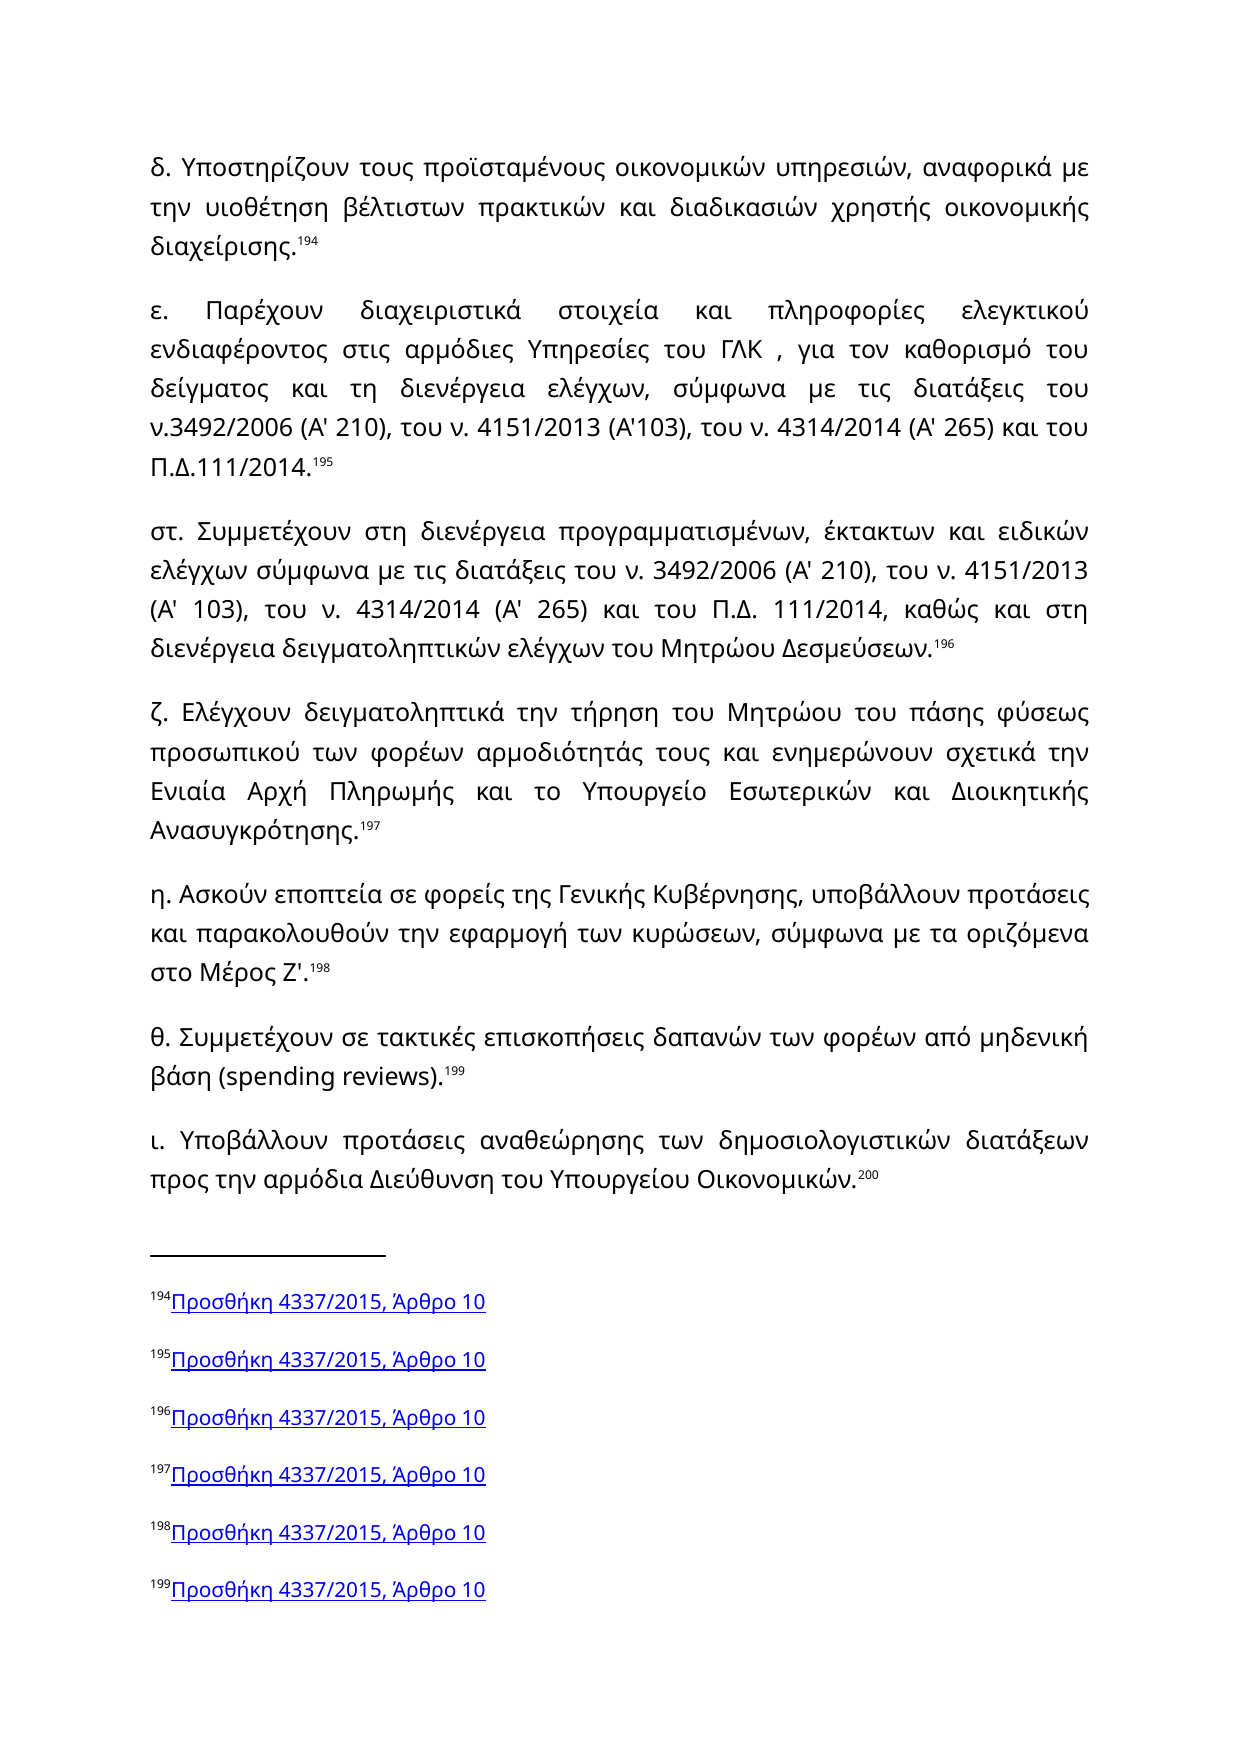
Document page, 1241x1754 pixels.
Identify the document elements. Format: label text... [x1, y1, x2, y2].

text ζ. Ελέγχουν δειγματοληπτικά την τήρηση του Μητρώου του πάσης φύσεως προσωπικού των φορέων αρμοδιότητάς τους και ενημερώνουν σχετικά την Ενιαία Αρχή Πληρωμής και το Υπουργείο Εσωτερικών και Διοικητικής Ανασυγκρότησης. [150, 695, 1090, 847]
text Προσθήκη 4337/2015, Άρθρο 10 [150, 1460, 1090, 1489]
text ε. Παρέχουν διαχειριστικά στοιχεία και πληροφορίες ελεγκτικού ενδιαφέροντος στις αρμόδιες Υπηρεσίες του ΓΛΚ , για τον καθορισμό του δείγματος και τη διενέργεια ελέγχων, σύμφωνα με τις διατάξεις του ν.3492/2006 (Α' 210), του ν. 4151/2013 (Α'103), του ν. 4314/2014 (Α' 265) και του Π.Δ.111/2014. [150, 292, 1090, 483]
text Προσθήκη 4337/2015, Άρθρο 10 [150, 1576, 1090, 1604]
text θ. Συμμετέχουν σε τακτικές επισκοπήσεις δαπανών των φορέων από μηδενική βάση (spending reviews). [150, 1019, 1090, 1092]
text Προσθήκη 4337/2015, Άρθρο 10 [150, 1518, 1090, 1546]
text Προσθήκη 4337/2015, Άρθρο 10 [150, 1345, 1090, 1373]
text η. Ασκούν εποπτεία σε φορείς της Γενικής Κυβέρνησης, υποβάλλουν προτάσεις και παρακολουθούν την εφαρμογή των κυρώσεων, σύμφωνα με τα οριζόμενα στο Μέρος Ζ'. [150, 877, 1090, 989]
text Προσθήκη 4337/2015, Άρθρο 10 [150, 1287, 1090, 1316]
text Προσθήκη 4337/2015, Άρθρο 10 [150, 1403, 1090, 1431]
text δ. Υποστηρίζουν τους προϊσταμένους οικονομικών υπηρεσιών, αναφορικά με την υιοθέτηση βέλτιστων πρακτικών και διαδικασιών χρηστής οικονομικής διαχείρισης. [150, 150, 1090, 262]
text στ. Συμμετέχουν στη διενέργεια προγραμματισμένων, έκτακτων και ειδικών ελέγχων σύμφωνα με τις διατάξεις του ν. 3492/2006 (Α' 210), του ν. 4151/2013 (Α' 103), του ν. 4314/2014 (Α' 265) και του Π.Δ. 111/2014, καθώς και στη διενέργεια δειγματοληπτικών ελέγχων του Μητρώου Δεσμεύσεων. [150, 513, 1090, 665]
text ι. Υποβάλλουν προτάσεις αναθεώρησης των δημοσιολογιστικών διατάξεων προς την αρμόδια Διεύθυνση του Υπουργείου Οικονομικών. [150, 1122, 1090, 1196]
